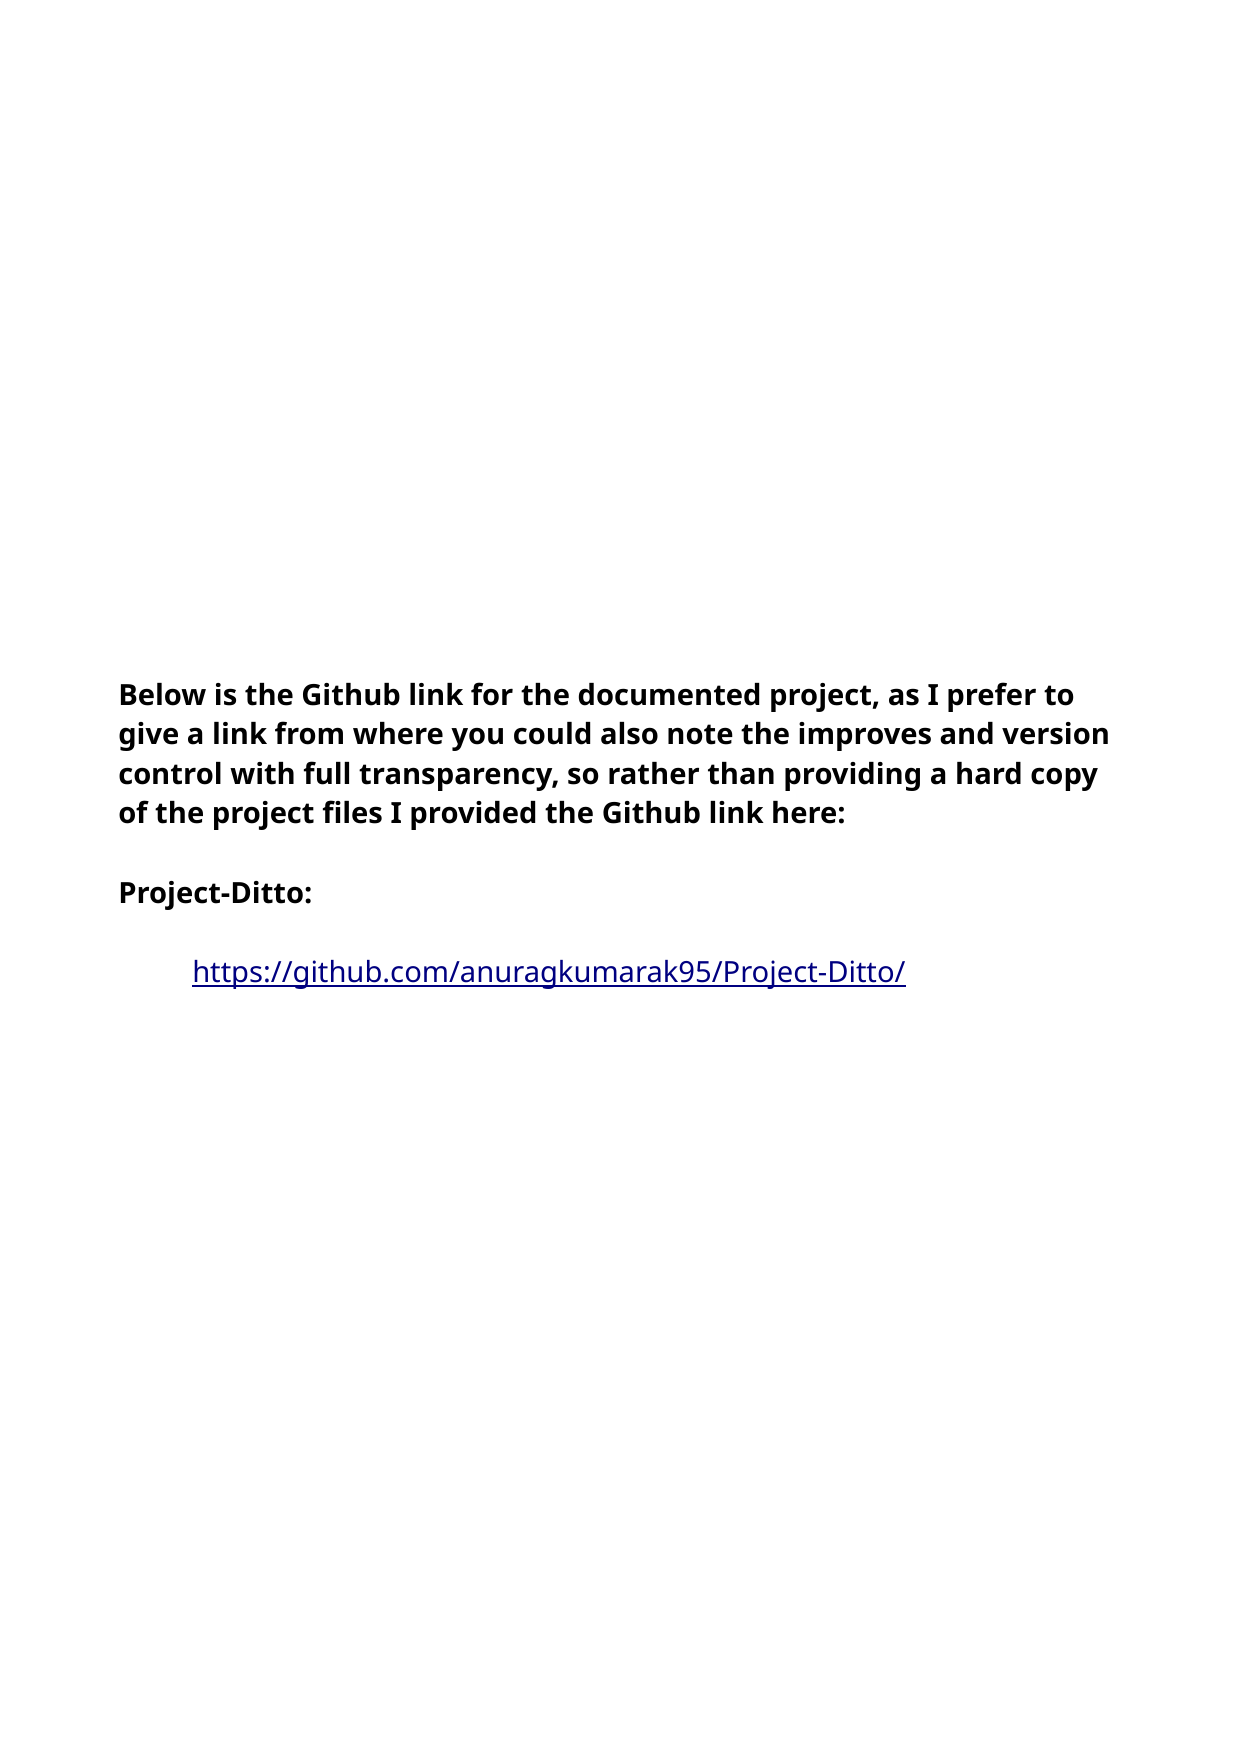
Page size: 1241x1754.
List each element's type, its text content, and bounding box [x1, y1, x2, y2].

text Below is the Github link for the documented project, as I prefer to give a link from where you could also note the improves and version control with full transparency, so rather than providing a hard copy of the project files I provided the Github link here: [118, 674, 1122, 832]
text https://github.com/anuragkumarak95/Project-Ditto/ [118, 952, 1122, 991]
text Project-Ditto: [118, 872, 1122, 912]
